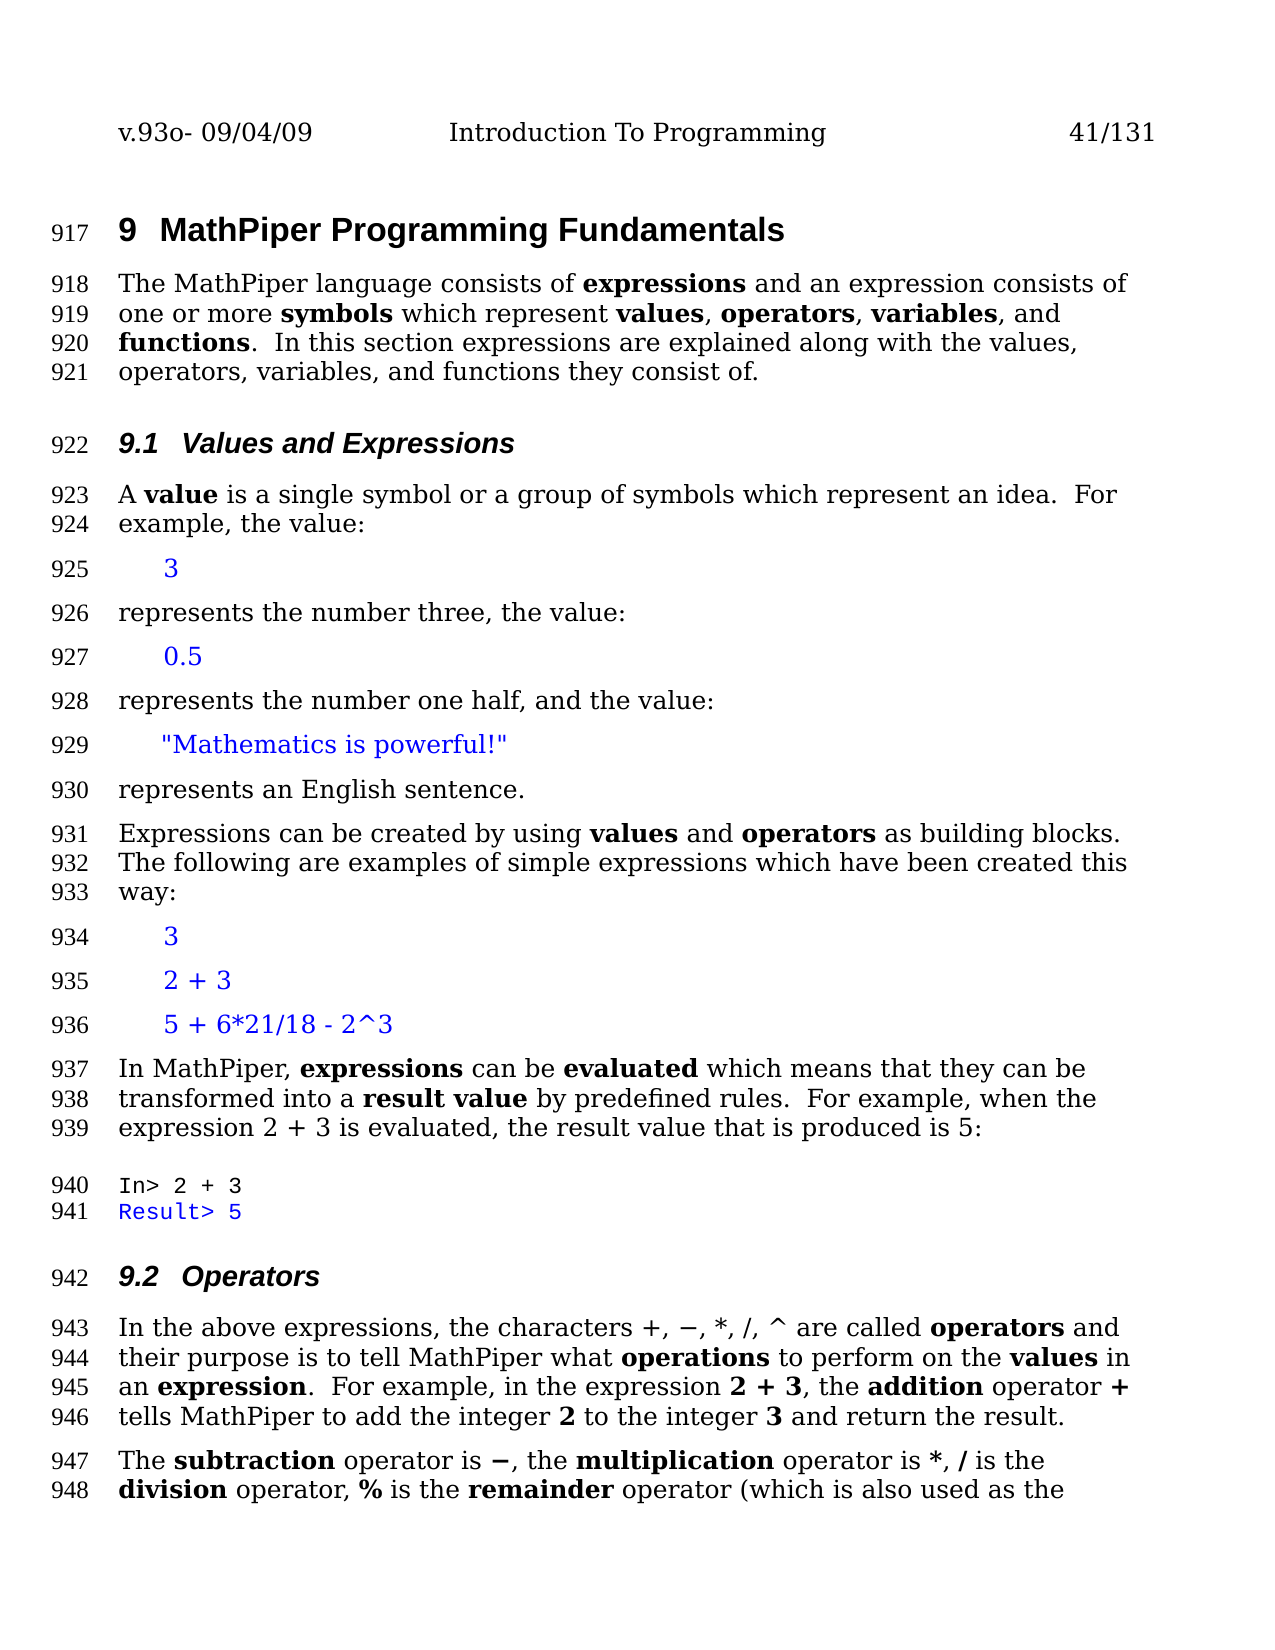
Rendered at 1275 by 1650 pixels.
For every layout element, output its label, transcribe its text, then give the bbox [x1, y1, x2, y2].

subtitle MathPiper Programming Fundamentals [118, 210, 1157, 248]
text represents an English sentence. [118, 775, 1157, 804]
text A value is a single symbol or a group of symbols which represent an idea. For example, the value: [118, 480, 1157, 539]
text 3 [163, 554, 1157, 583]
text The subtraction operator is −, the multiplication operator is *, / is the division operator, % is the remainder operator (which is also used as the [118, 1446, 1157, 1505]
text Expressions can be created by using values and operators as building blocks. The following are examples of simple expressions which have been created this way: [118, 819, 1157, 907]
text represents the number three, the value: [118, 598, 1157, 627]
text In MathPiper, expressions can be evaluated which means that they can be transformed into a result value by predefined rules. For example, when the expression 2 + 3 is evaluated, the result value that is produced is 5: [118, 1054, 1157, 1142]
text 0.5 [163, 642, 1157, 671]
text represents the number one half, and the value: [118, 686, 1157, 716]
text 3 [163, 922, 1157, 951]
text In the above expressions, the characters +, −, *, /, ^ are called operators and their purpose is to tell MathPiper what operations to perform on the values in an expression. For example, in the expression 2 + 3, the addition operator + tells MathPiper to add the integer 2 to the integer 3 and return the result. [118, 1313, 1157, 1431]
text In> 2 + 3 [118, 1174, 1157, 1200]
text The MathPiper language consists of expressions and an expression consists of one or more symbols which represent values, operators, variables, and functions. In this section expressions are explained along with the values, operators, variables, and functions they consist of. [118, 269, 1157, 387]
text "Mathematics is powerful!" [161, 731, 1157, 760]
subtitle Operators [118, 1259, 1157, 1292]
text 5 + 6*21/18 - 2^3 [163, 1010, 1157, 1039]
subtitle Values and Expressions [118, 426, 1157, 459]
text 2 + 3 [163, 966, 1157, 995]
text Result> 5 [118, 1200, 1157, 1226]
